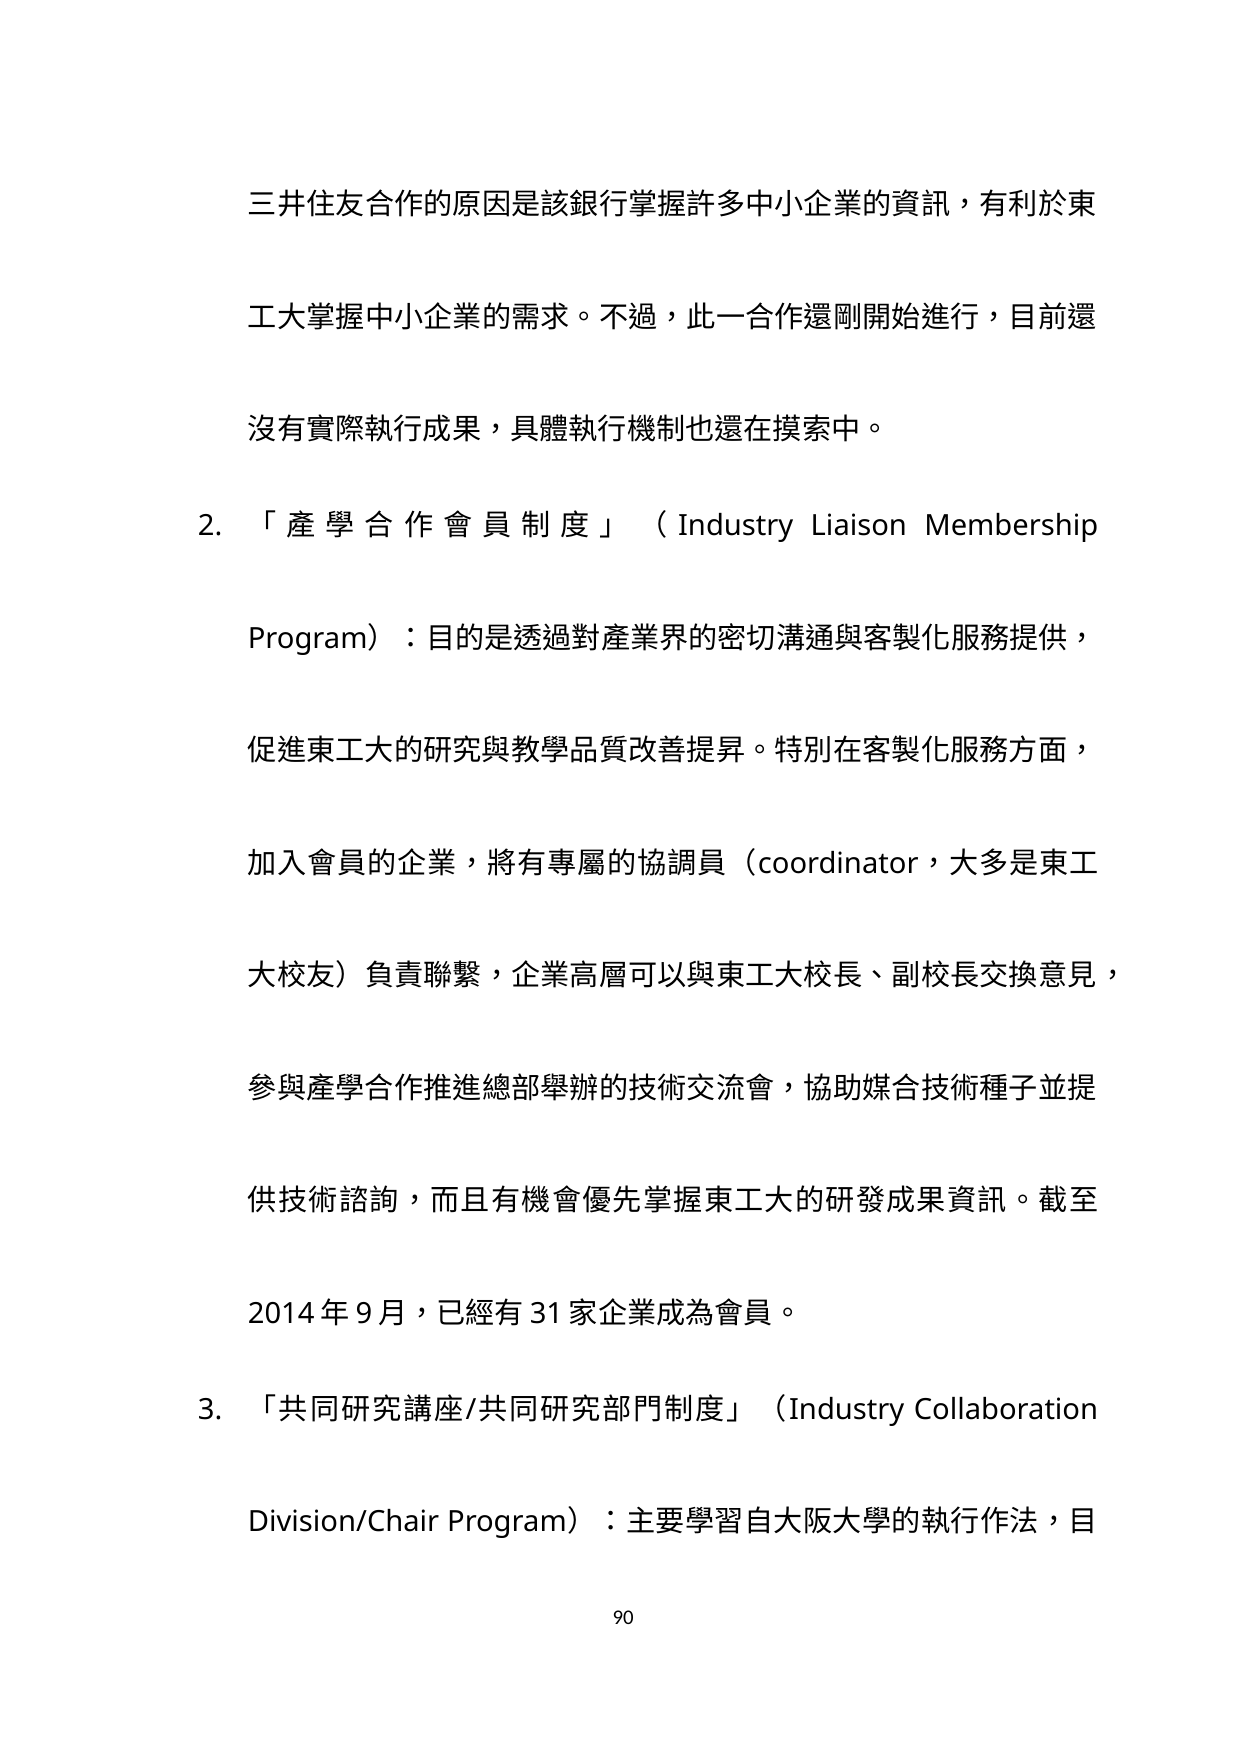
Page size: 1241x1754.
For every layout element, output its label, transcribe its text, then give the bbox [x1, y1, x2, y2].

list 三井住友合作的原因是該銀行掌握許多中小企業的資訊，有利於東工大掌握中小企業的需求。不過，此一合作還剛開始進行，目前還沒有實際執行成果，具體執行機制也還在摸索中。 [198, 164, 1098, 464]
list 「共同研究講座/共同研究部門制度」（Industry Collaboration Division/Chair Program）：主要學習自大阪大學的執行作法，目 [198, 1369, 1098, 1557]
list 「產學合作會員制度」（Industry Liaison Membership Program）：目的是透過對產業界的密切溝通與客製化服務提供，促進東工大的研究與教學品質改善提昇。特別在客製化服務方面，加入會員的企業，將有專屬的協調員（coordinator，大多是東工大校友）負責聯繫，企業高層可以與東工大校長、副校長交換意見，參與產學合作推進總部舉辦的技術交流會，協助媒合技術種子並提供技術諮詢，而且有機會優先掌握東工大的研發成果資訊。截至2014年9月，已經有31家企業成為會員。 [198, 486, 1098, 1348]
